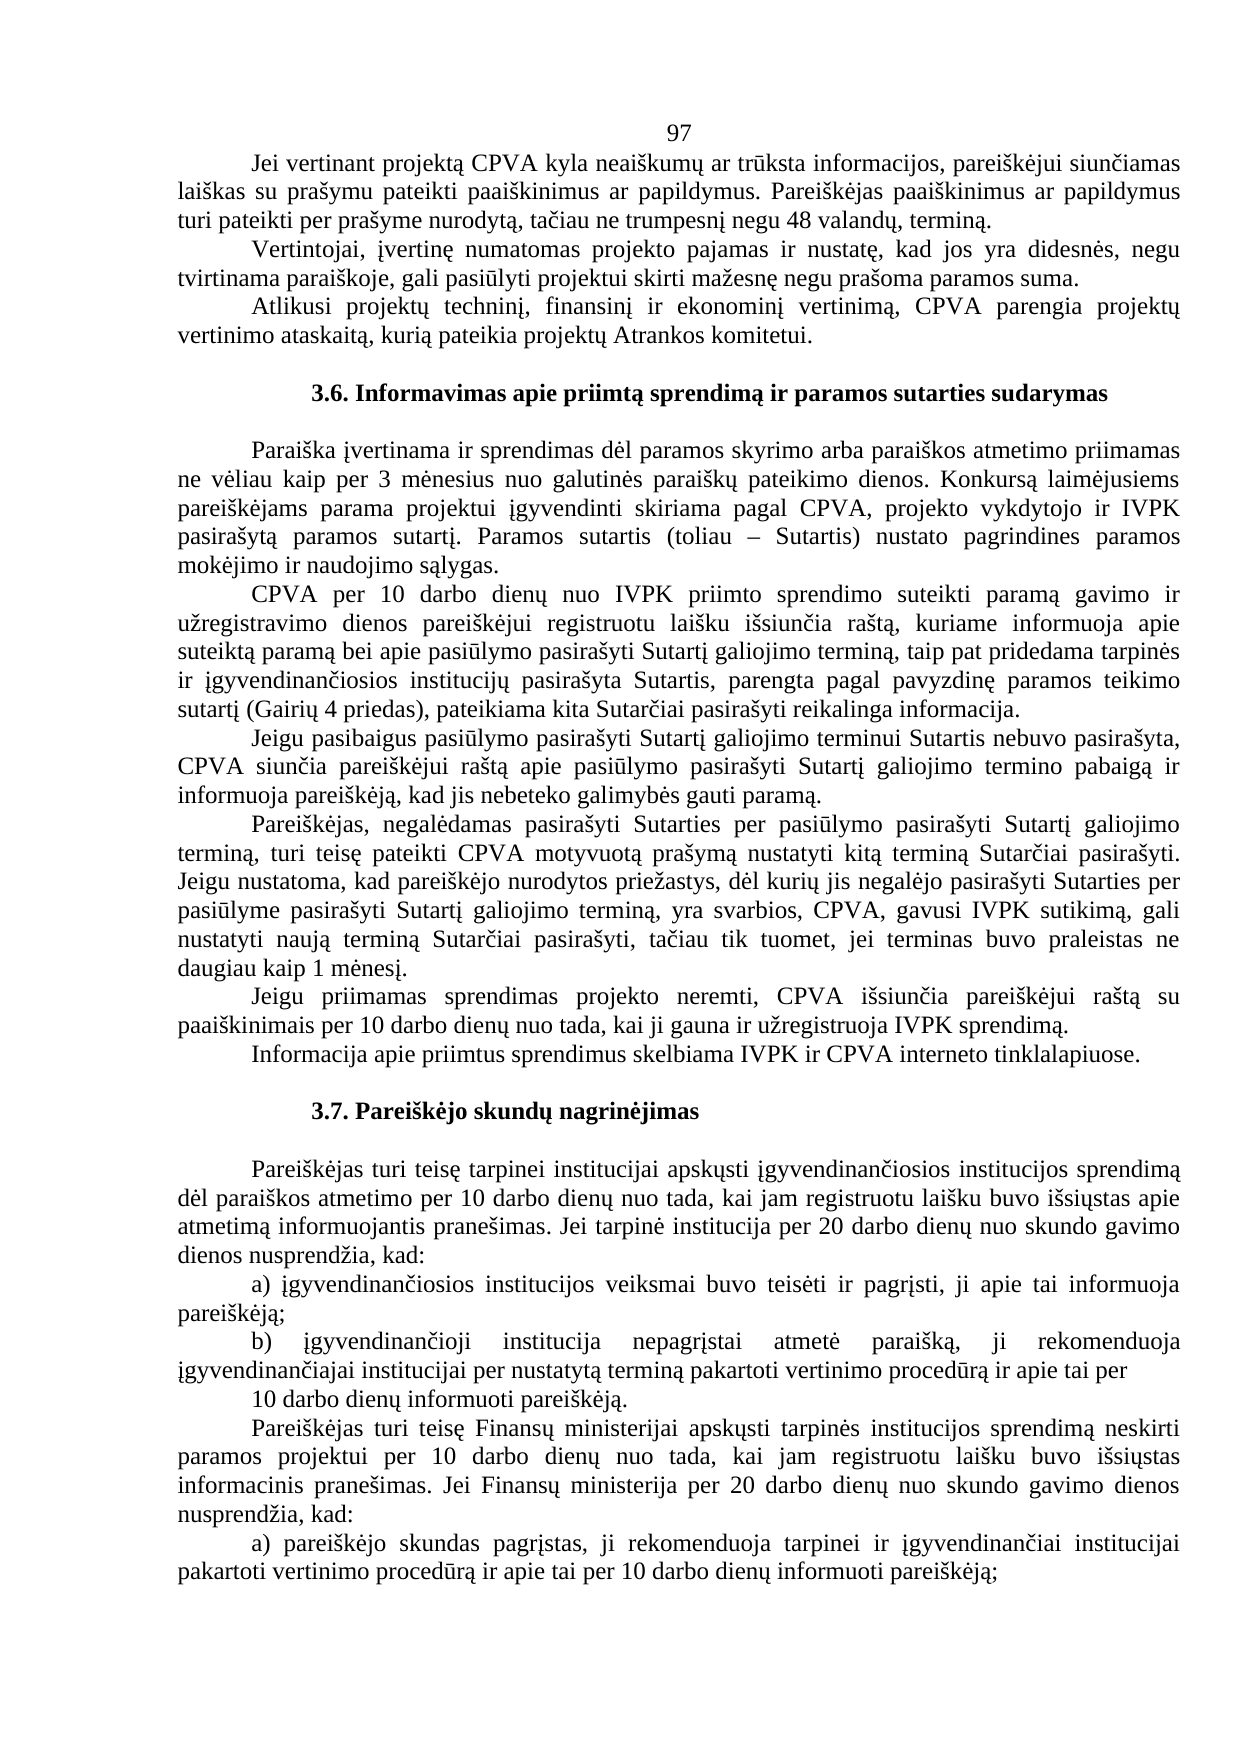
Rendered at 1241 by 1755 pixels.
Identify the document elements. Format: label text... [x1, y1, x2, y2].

text CPVA per 10 darbo dienų nuo IVPK priimto sprendimo suteikti paramą gavimo ir užregistravimo dienos pareiškėjui registruotu laišku išsiunčia raštą, kuriame informuoja apie suteiktą paramą bei apie pasiūlymo pasirašyti Sutartį galiojimo terminą, taip pat pridedama tarpinės ir įgyvendinančiosios institucijų pasirašyta Sutartis, parengta pagal pavyzdinę paramos teikimo sutartį (Gairių 4 priedas), pateikiama kita Sutarčiai pasirašyti reikalinga informacija. [177, 579, 1181, 723]
text Jeigu pasibaigus pasiūlymo pasirašyti Sutartį galiojimo terminui Sutartis nebuvo pasirašyta, CPVA siunčia pareiškėjui raštą apie pasiūlymo pasirašyti Sutartį galiojimo termino pabaigą ir informuoja pareiškėją, kad jis nebeteko galimybės gauti paramą. [177, 723, 1181, 809]
text Paraiška įvertinama ir sprendimas dėl paramos skyrimo arba paraiškos atmetimo priimamas ne vėliau kaip per 3 mėnesius nuo galutinės paraiškų pateikimo dienos. Konkursą laimėjusiems pareiškėjams parama projektui įgyvendinti skiriama pagal CPVA, projekto vykdytojo ir IVPK pasirašytą paramos sutartį. Paramos sutartis (toliau – Sutartis) nustato pagrindines paramos mokėjimo ir naudojimo sąlygas. [177, 435, 1181, 579]
text Informacija apie priimtus sprendimus skelbiama IVPK ir CPVA interneto tinklalapiuose. [177, 1039, 1181, 1068]
text a) įgyvendinančiosios institucijos veiksmai buvo teisėti ir pagrįsti, ji apie tai informuoja pareiškėją; [177, 1269, 1181, 1326]
text 10 darbo dienų informuoti pareiškėją. [177, 1384, 1181, 1413]
text Atlikusi projektų techninį, finansinį ir ekonominį vertinimą, CPVA parengia projektų vertinimo ataskaitą, kurią pateikia projektų Atrankos komitetui. [177, 291, 1181, 349]
text Pareiškėjas turi teisę Finansų ministerijai apskųsti tarpinės institucijos sprendimą neskirti paramos projektui per 10 darbo dienų nuo tada, kai jam registruotu laišku buvo išsiųstas informacinis pranešimas. Jei Finansų ministerija per 20 darbo dienų nuo skundo gavimo dienos nusprendžia, kad: [177, 1413, 1181, 1528]
text Pareiškėjas turi teisę tarpinei institucijai apskųsti įgyvendinančiosios institucijos sprendimą dėl paraiškos atmetimo per 10 darbo dienų nuo tada, kai jam registruotu laišku buvo išsiųstas apie atmetimą informuojantis pranešimas. Jei tarpinė institucija per 20 darbo dienų nuo skundo gavimo dienos nusprendžia, kad: [177, 1154, 1181, 1269]
text 3.7. Pareiškėjo skundų nagrinėjimas [237, 1096, 1181, 1125]
text Pareiškėjas, negalėdamas pasirašyti Sutarties per pasiūlymo pasirašyti Sutartį galiojimo terminą, turi teisę pateikti CPVA motyvuotą prašymą nustatyti kitą terminą Sutarčiai pasirašyti. Jeigu nustatoma, kad pareiškėjo nurodytos priežastys, dėl kurių jis negalėjo pasirašyti Sutarties per pasiūlyme pasirašyti Sutartį galiojimo terminą, yra svarbios, CPVA, gavusi IVPK sutikimą, gali nustatyti naują terminą Sutarčiai pasirašyti, tačiau tik tuomet, jei terminas buvo praleistas ne daugiau kaip 1 mėnesį. [177, 809, 1181, 981]
text a) pareiškėjo skundas pagrįstas, ji rekomenduoja tarpinei ir įgyvendinančiai institucijai pakartoti vertinimo procedūrą ir apie tai per 10 darbo dienų informuoti pareiškėją; [177, 1528, 1181, 1585]
text Jei vertinant projektą CPVA kyla neaiškumų ar trūksta informacijos, pareiškėjui siunčiamas laiškas su prašymu pateikti paaiškinimus ar papildymus. Pareiškėjas paaiškinimus ar papildymus turi pateikti per prašyme nurodytą, tačiau ne trumpesnį negu 48 valandų, terminą. [177, 148, 1181, 234]
text b) įgyvendinančioji institucija nepagrįstai atmetė paraišką, ji rekomenduoja įgyvendinančiajai institucijai per nustatytą terminą pakartoti vertinimo procedūrą ir apie tai per [177, 1326, 1181, 1384]
text 3.6. Informavimas apie priimtą sprendimą ir paramos sutarties sudarymas [237, 378, 1181, 406]
text Jeigu priimamas sprendimas projekto neremti, CPVA išsiunčia pareiškėjui raštą su paaiškinimais per 10 darbo dienų nuo tada, kai ji gauna ir užregistruoja IVPK sprendimą. [177, 981, 1181, 1039]
text Vertintojai, įvertinę numatomas projekto pajamas ir nustatę, kad jos yra didesnės, negu tvirtinama paraiškoje, gali pasiūlyti projektui skirti mažesnę negu prašoma paramos suma. [177, 234, 1181, 291]
